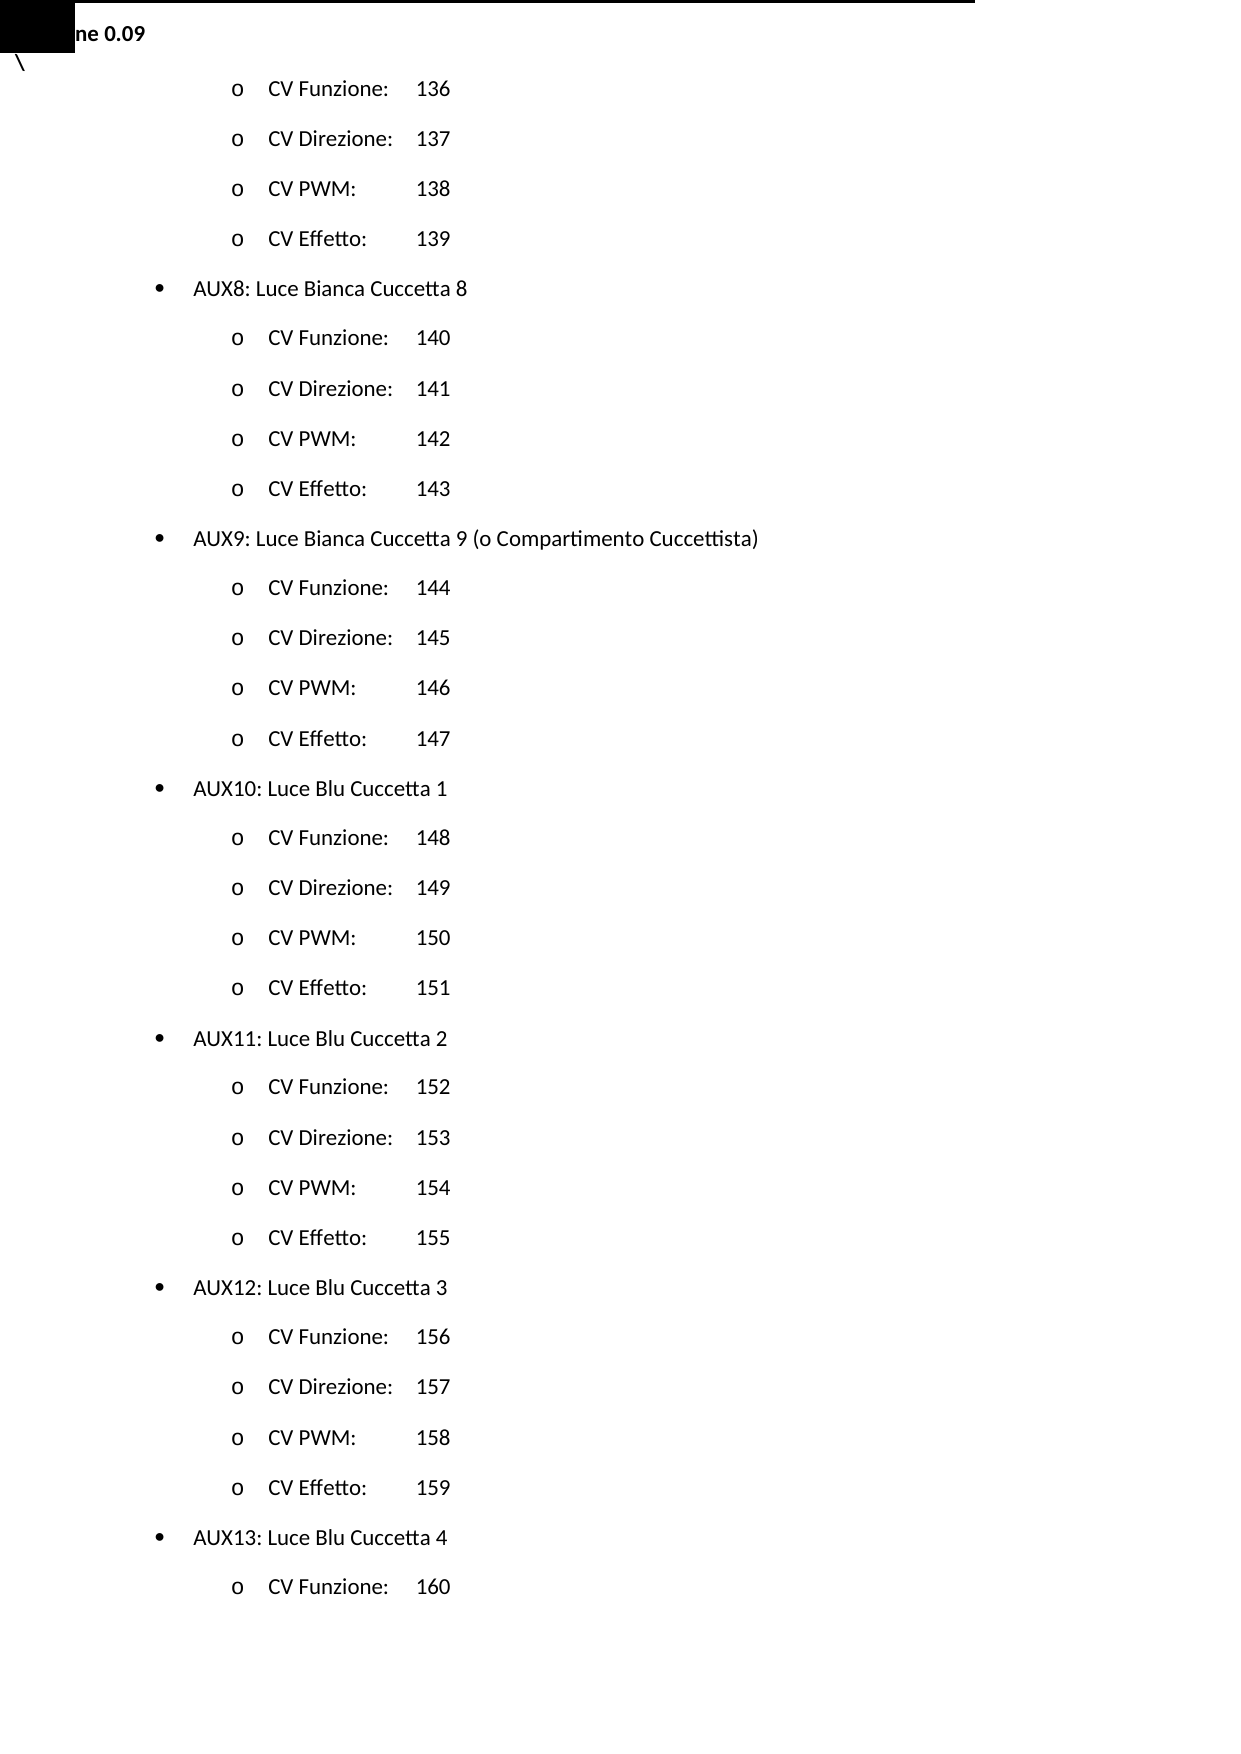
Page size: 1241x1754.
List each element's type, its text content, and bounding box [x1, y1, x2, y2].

list CV Funzione: 136 [231, 74, 1122, 103]
list CV Funzione: 144 [231, 573, 1122, 602]
list CV Direzione: 145 [231, 623, 1122, 652]
list CV Effetto: 143 [231, 474, 1122, 503]
list CV Funzione: 160 [231, 1572, 1122, 1601]
list CV Direzione: 153 [231, 1123, 1122, 1152]
list CV Direzione: 149 [231, 873, 1122, 902]
list CV PWM: 146 [231, 673, 1122, 703]
list CV Funzione: 156 [231, 1322, 1122, 1351]
list CV PWM: 142 [231, 424, 1122, 453]
list AUX9: Luce Bianca Cuccetta 9 (o Compartimento Cuccettista) [156, 524, 1122, 552]
list CV PWM: 150 [231, 923, 1122, 952]
list CV Effetto: 155 [231, 1223, 1122, 1252]
list CV Effetto: 151 [231, 973, 1122, 1003]
list CV Funzione: 152 [231, 1072, 1122, 1102]
list AUX13: Luce Blu Cuccetta 4 [156, 1523, 1122, 1551]
list CV Funzione: 140 [231, 323, 1122, 353]
list CV PWM: 158 [231, 1423, 1122, 1452]
list CV Effetto: 159 [231, 1473, 1122, 1502]
list AUX11: Luce Blu Cuccetta 2 [156, 1024, 1122, 1052]
list AUX8: Luce Bianca Cuccetta 8 [156, 274, 1122, 303]
list CV PWM: 154 [231, 1173, 1122, 1202]
list CV Funzione: 148 [231, 823, 1122, 852]
list CV Direzione: 157 [231, 1372, 1122, 1402]
list AUX12: Luce Blu Cuccetta 3 [156, 1273, 1122, 1301]
list CV Effetto: 147 [231, 724, 1122, 753]
list CV Effetto: 139 [231, 224, 1122, 253]
list CV PWM: 138 [231, 174, 1122, 203]
list CV Direzione: 141 [231, 374, 1122, 403]
list AUX10: Luce Blu Cuccetta 1 [156, 774, 1122, 802]
list CV Direzione: 137 [231, 124, 1122, 153]
